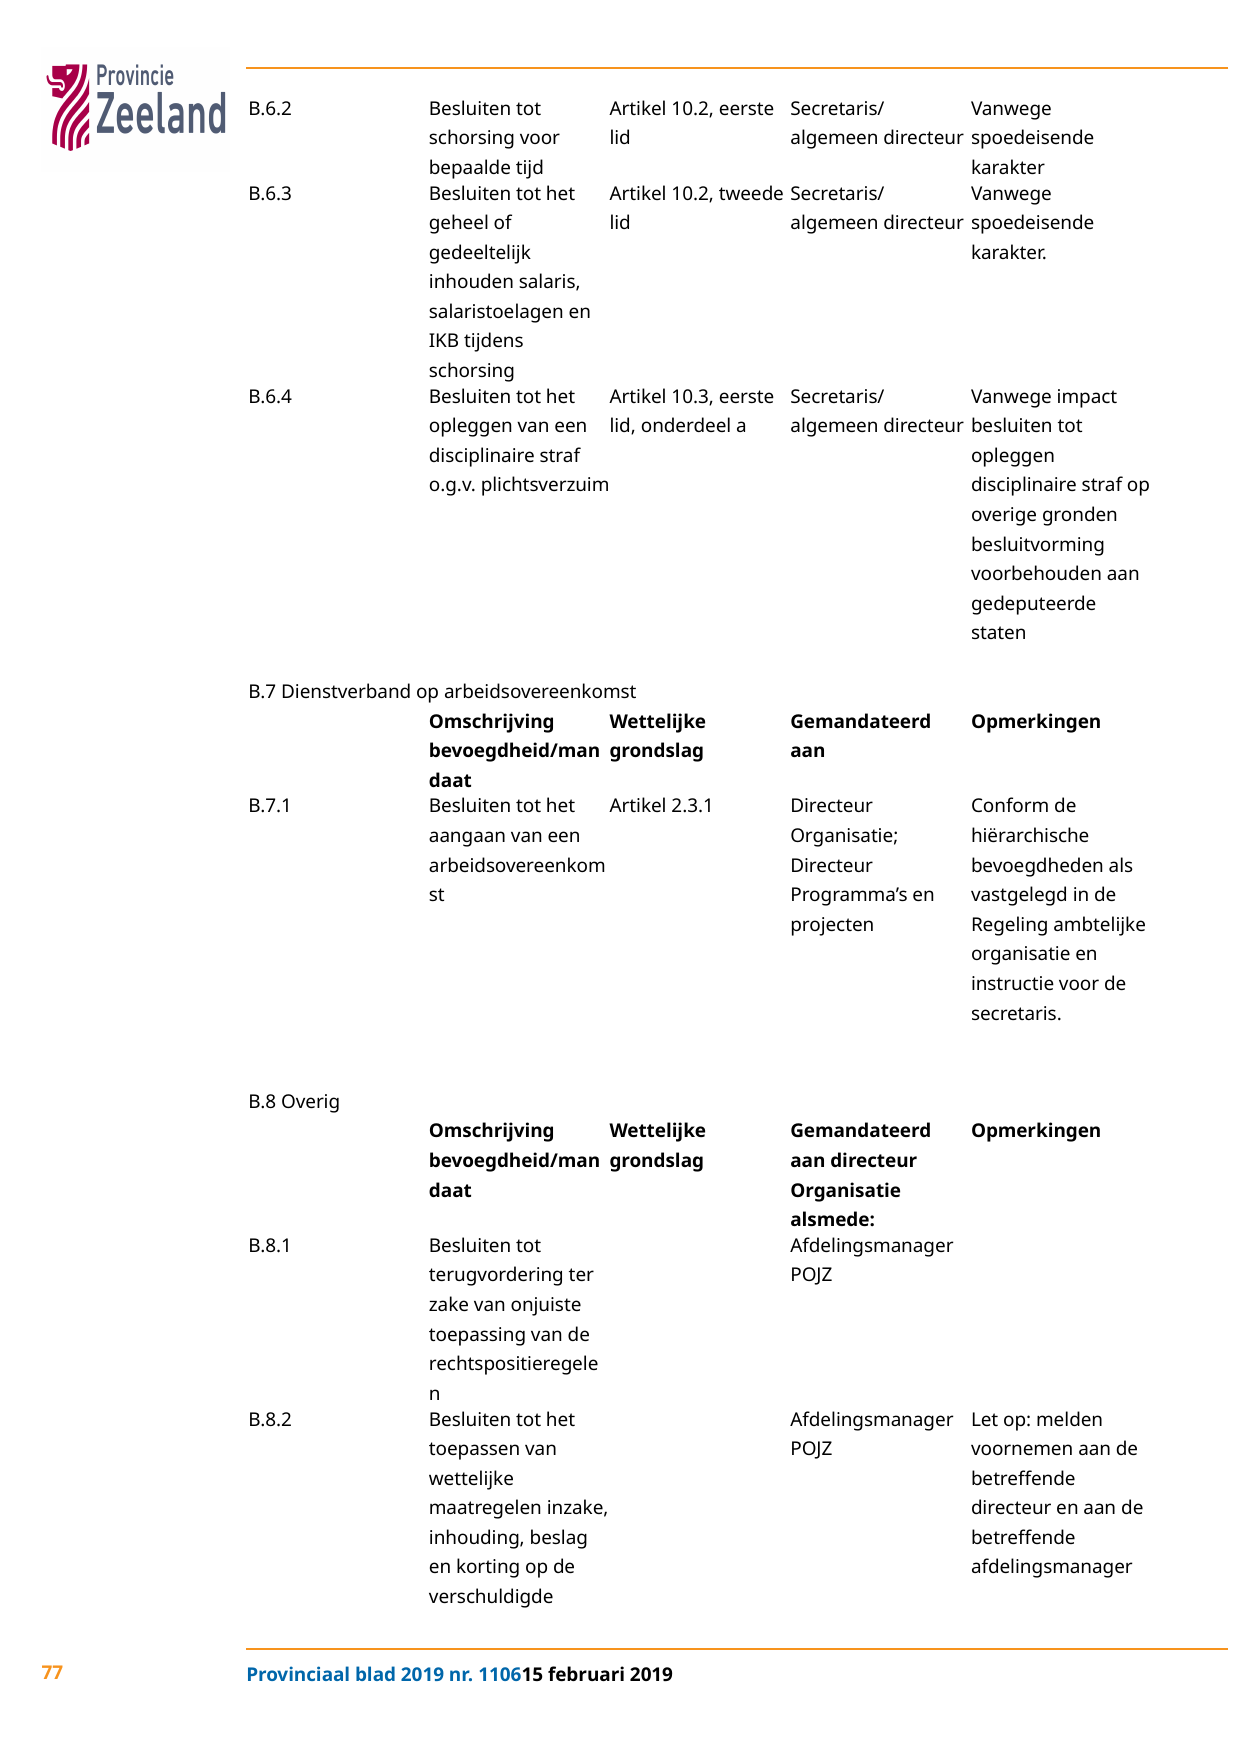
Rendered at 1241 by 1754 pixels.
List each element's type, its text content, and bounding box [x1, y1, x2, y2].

text B.8 Overig [248, 1088, 1152, 1114]
table_header [248, 1118, 429, 1232]
table_header Omschrijving bevoegdheid/mandaat [429, 1118, 609, 1232]
table_cell Secretaris/algemeen directeur [790, 95, 971, 180]
table_header Wettelijke grondslag [609, 708, 790, 793]
table_cell Afdelingsmanager POJZ [790, 1406, 971, 1609]
table_cell [609, 1406, 790, 1609]
table_cell Besluiten tot het toepassen van wettelijke maatregelen inzake, inhouding, beslag en korting op de verschuldigde [429, 1406, 609, 1609]
table_cell [609, 1232, 790, 1406]
table_cell Besluiten tot schorsing voor bepaalde tijd [429, 95, 609, 180]
text B.7 Dienstverband op arbeidsovereenkomst [248, 678, 1152, 704]
table_cell Artikel 10.2, tweede lid [609, 180, 790, 383]
table_header Opmerkingen [971, 708, 1152, 793]
table_header Gemandateerd aan [790, 708, 971, 793]
table_cell Artikel 10.2, eerste lid [609, 95, 790, 180]
table_header [248, 708, 429, 793]
table_cell [971, 1232, 1152, 1406]
table_cell Artikel 10.3, eerste lid, onderdeel a [609, 383, 790, 645]
table_header Opmerkingen [971, 1118, 1152, 1232]
table_cell B.8.1 [248, 1232, 429, 1406]
picture [41, 47, 231, 172]
table_cell B.6.3 [248, 180, 429, 383]
table_header Wettelijke grondslag [609, 1118, 790, 1232]
table_cell Conform de hiërarchische bevoegdheden als vastgelegd in de Regeling ambtelijke organisatie en instructie voor de secretaris. [971, 793, 1152, 1055]
table_header Omschrijving bevoegdheid/mandaat [429, 708, 609, 793]
table_cell Besluiten tot het opleggen van een disciplinaire straf o.g.v. plichtsverzuim [429, 383, 609, 645]
table_cell Afdelingsmanager POJZ [790, 1232, 971, 1406]
table_cell B.6.4 [248, 383, 429, 645]
table_cell Let op: melden voornemen aan de betreffende directeur en aan de betreffende afdelingsmanager [971, 1406, 1152, 1609]
table_cell Besluiten tot terugvordering ter zake van onjuiste toepassing van de rechtspositieregelen [429, 1232, 609, 1406]
table_cell B.6.2 [248, 95, 429, 180]
table_cell Besluiten tot het aangaan van een arbeidsovereenkomst [429, 793, 609, 1055]
table_header Gemandateerd aan directeur Organisatie alsmede: [790, 1118, 971, 1232]
table_cell Besluiten tot het geheel of gedeeltelijk inhouden salaris, salaristoelagen en IKB tijdens schorsing [429, 180, 609, 383]
table_cell B.8.2 [248, 1406, 429, 1609]
table_cell Vanwege spoedeisende karakter [971, 95, 1152, 180]
table_cell B.7.1 [248, 793, 429, 1055]
table_cell Secretaris/algemeen directeur [790, 180, 971, 383]
table_cell Secretaris/algemeen directeur [790, 383, 971, 645]
table_cell Artikel 2.3.1 [609, 793, 790, 1055]
table_cell Vanwege impact besluiten tot opleggen disciplinaire straf op overige gronden besluitvorming voorbehouden aan gedeputeerde staten [971, 383, 1152, 645]
table_cell Directeur Organisatie; Directeur Programma’s en projecten [790, 793, 971, 1055]
table_cell Vanwege spoedeisende karakter. [971, 180, 1152, 383]
